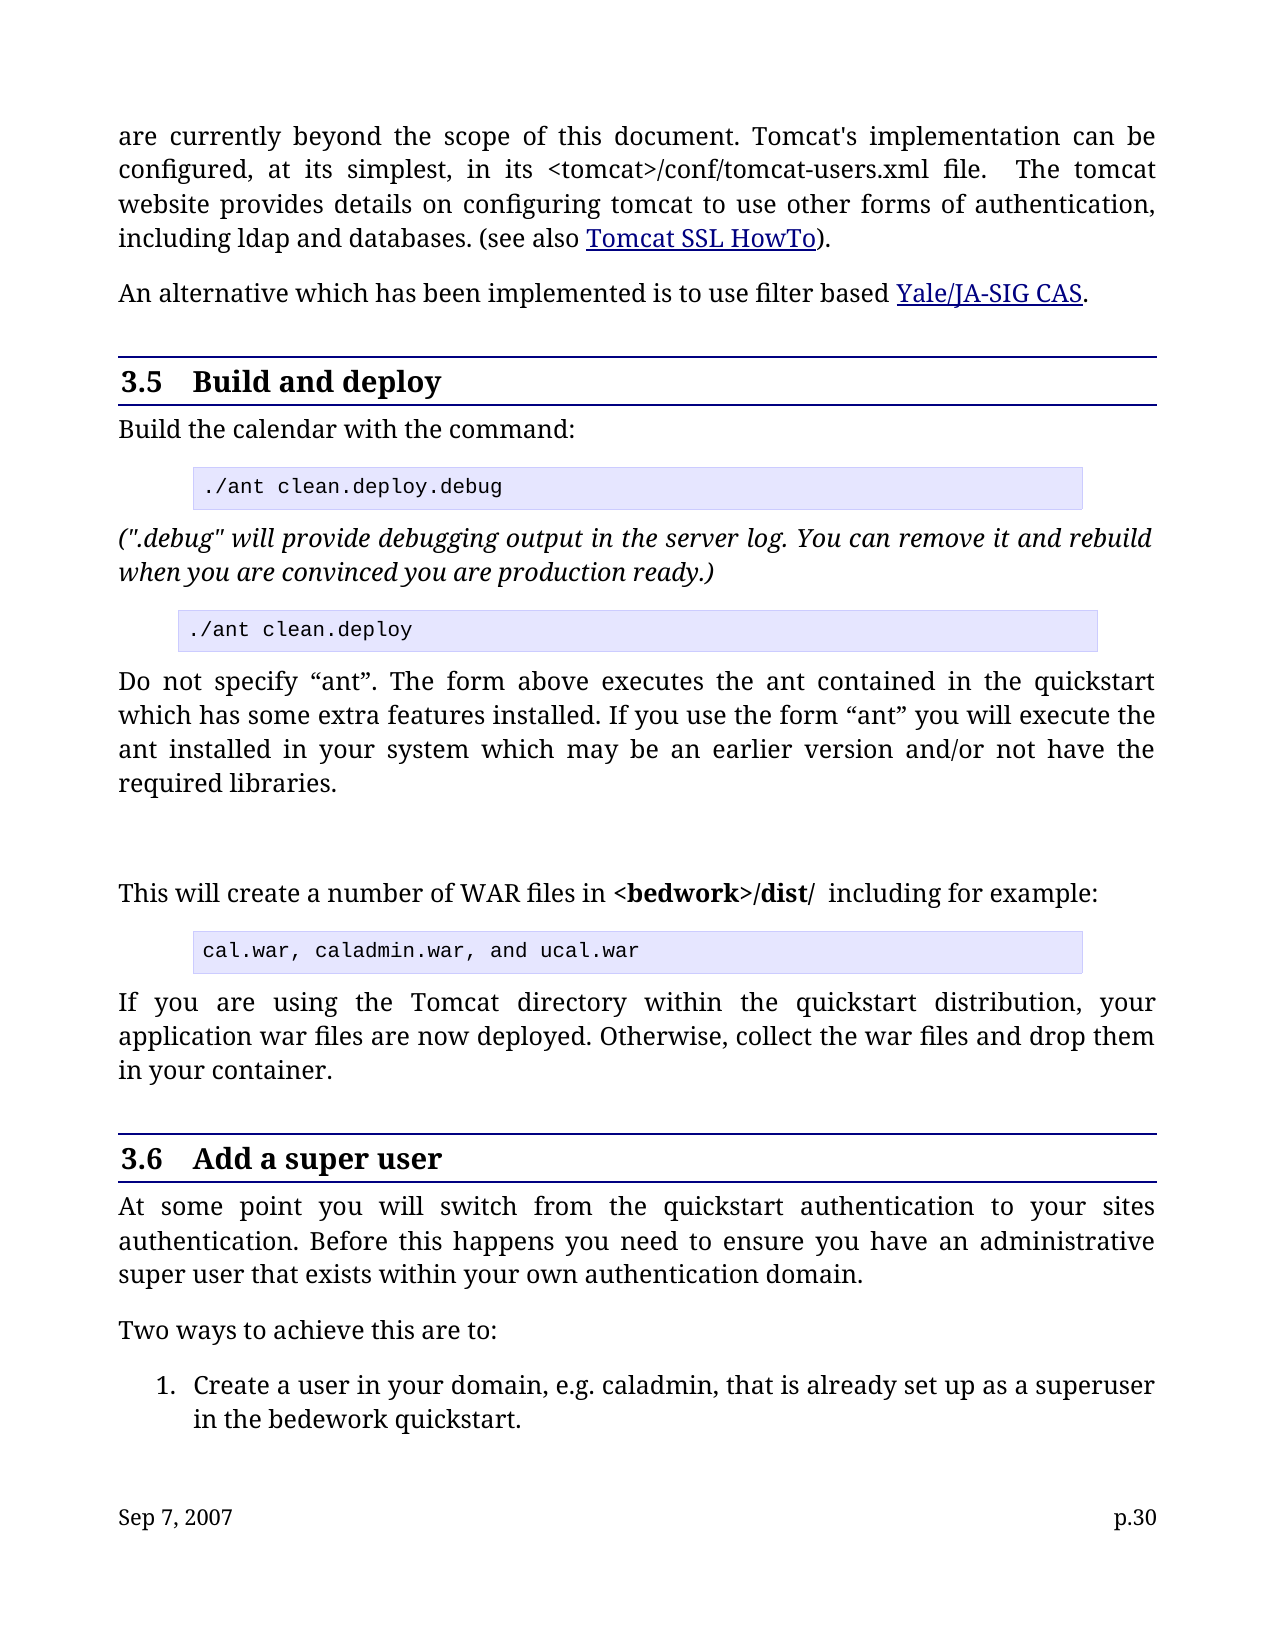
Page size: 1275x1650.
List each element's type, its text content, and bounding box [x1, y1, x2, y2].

text ./ant clean.deploy.debug [194, 468, 1082, 509]
subtitle Add a super user [118, 1135, 1157, 1181]
text Do not specify “ant”. The form above executes the ant contained in the quickstart which has some extra features installed. If you use the form “ant” you will execute the ant installed in your system which may be an earlier version and/or not have the required libraries. [118, 663, 1157, 799]
text cal.war, caladmin.war, and ucal.war [194, 932, 1082, 973]
text (".debug" will provide debugging output in the server log. You can remove it and rebuild when you are convinced you are production ready.) [118, 521, 1157, 589]
text are currently beyond the scope of this document. Tomcat's implementation can be configured, at its simplest, in its <tomcat>/conf/tomcat-users.xml file. The tomcat website provides details on configuring tomcat to use other forms of authentication, including ldap and databases. (see also Tomcat SSL HowTo). [118, 118, 1157, 254]
subtitle Build and deploy [118, 358, 1157, 404]
list Create a user in your domain, e.g. caladmin, that is already set up as a superuser in the bedework quickstart. [156, 1367, 1157, 1436]
text Two ways to achieve this are to: [118, 1312, 1157, 1346]
text If you are using the Tomcat directory within the quickstart distribution, your application war files are now deployed. Otherwise, collect the war files and drop them in your container. [118, 984, 1157, 1087]
text This will create a number of WAR files in <bedwork>/dist/ including for example: [118, 876, 1157, 910]
text An alternative which has been implemented is to use filter based Yale/JA-SIG CAS. [118, 275, 1157, 309]
text At some point you will switch from the quickstart authentication to your sites authentication. Before this happens you need to ensure you have an administrative super user that exists within your own authentication domain. [118, 1189, 1157, 1291]
text Build the calendar with the command: [118, 412, 1157, 446]
text ./ant clean.deploy [179, 611, 1097, 651]
